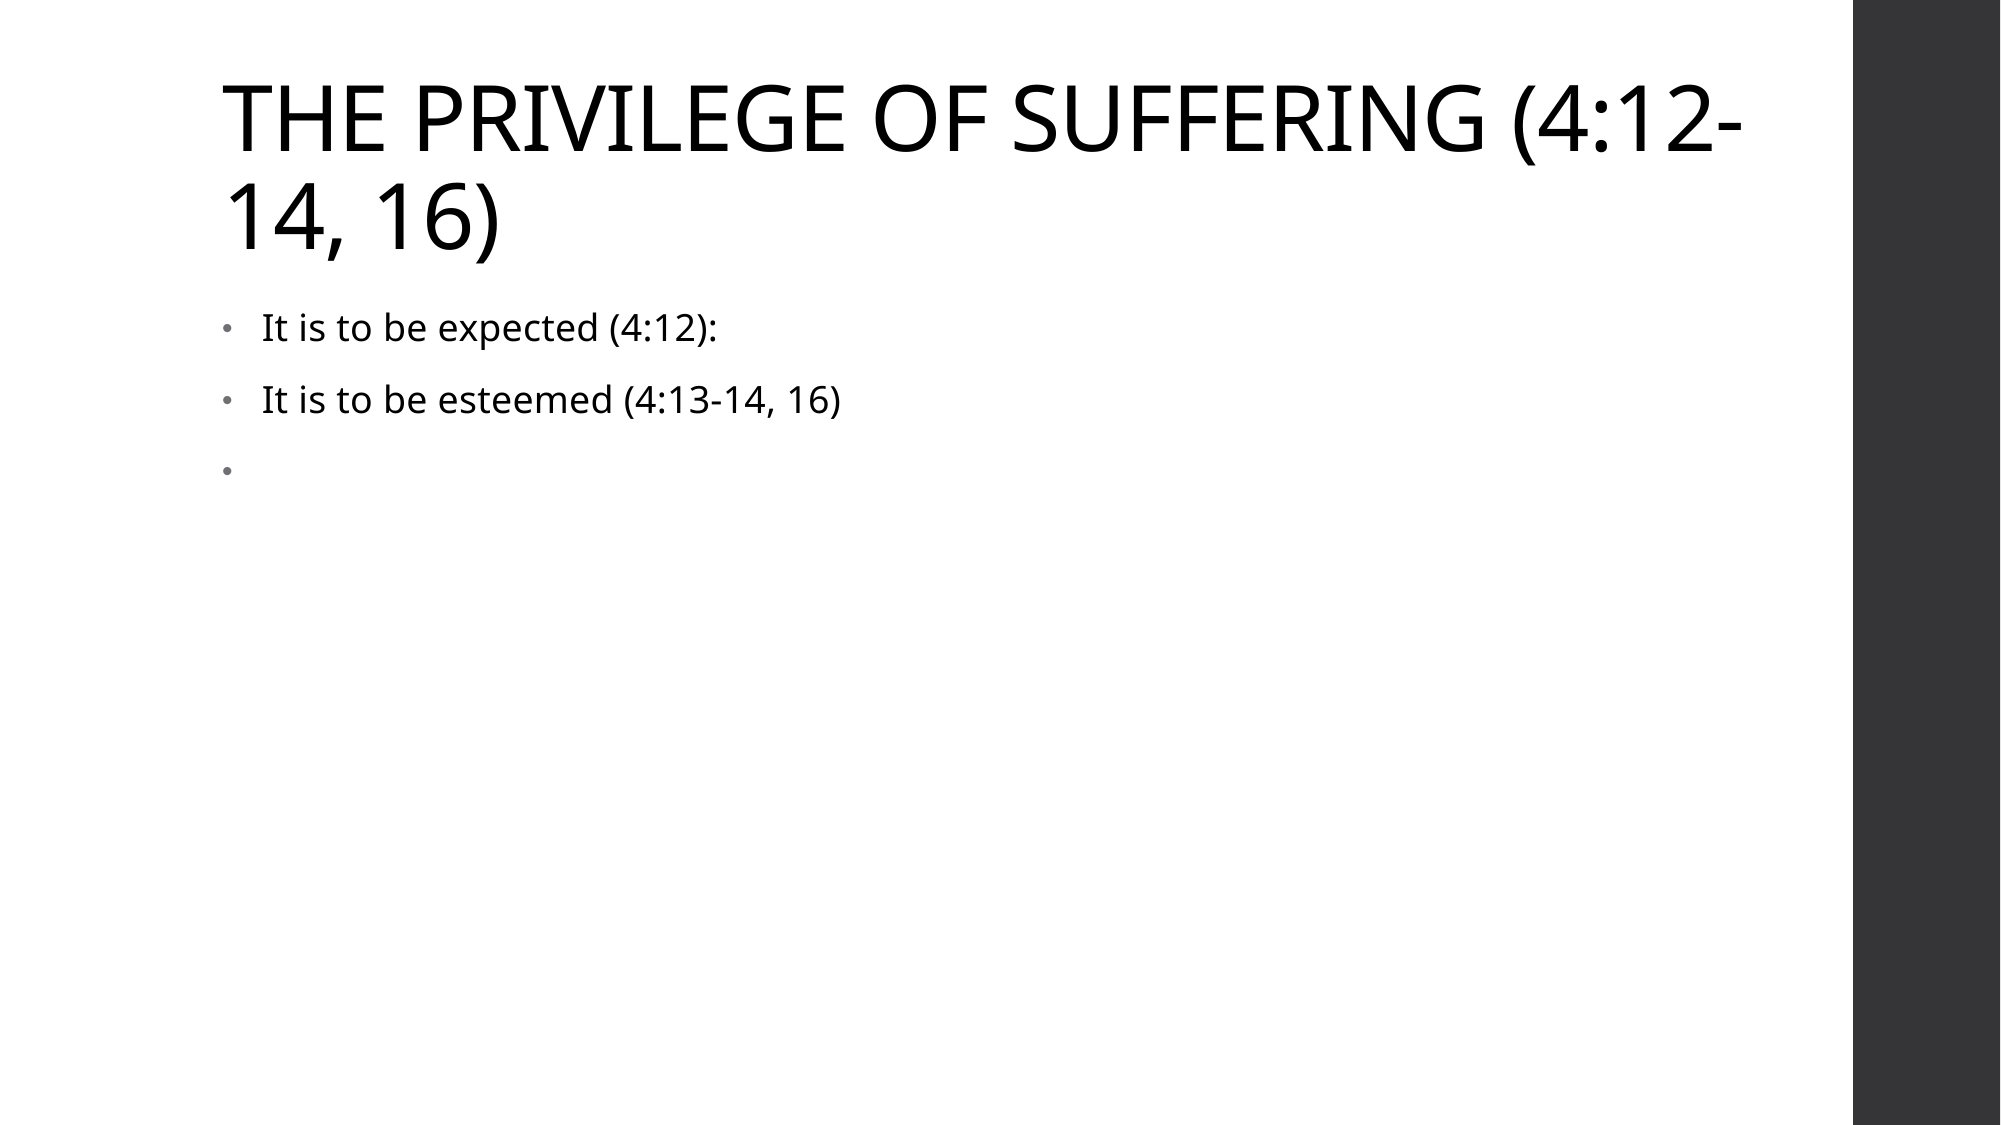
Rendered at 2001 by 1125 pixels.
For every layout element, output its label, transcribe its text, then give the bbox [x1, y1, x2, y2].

list It is to be expected (4:12): It is to be esteemed (4:13-14, 16) [206, 299, 1617, 1014]
title THE PRIVILEGE OF SUFFERING (4:12-14, 16) [206, 60, 1797, 278]
